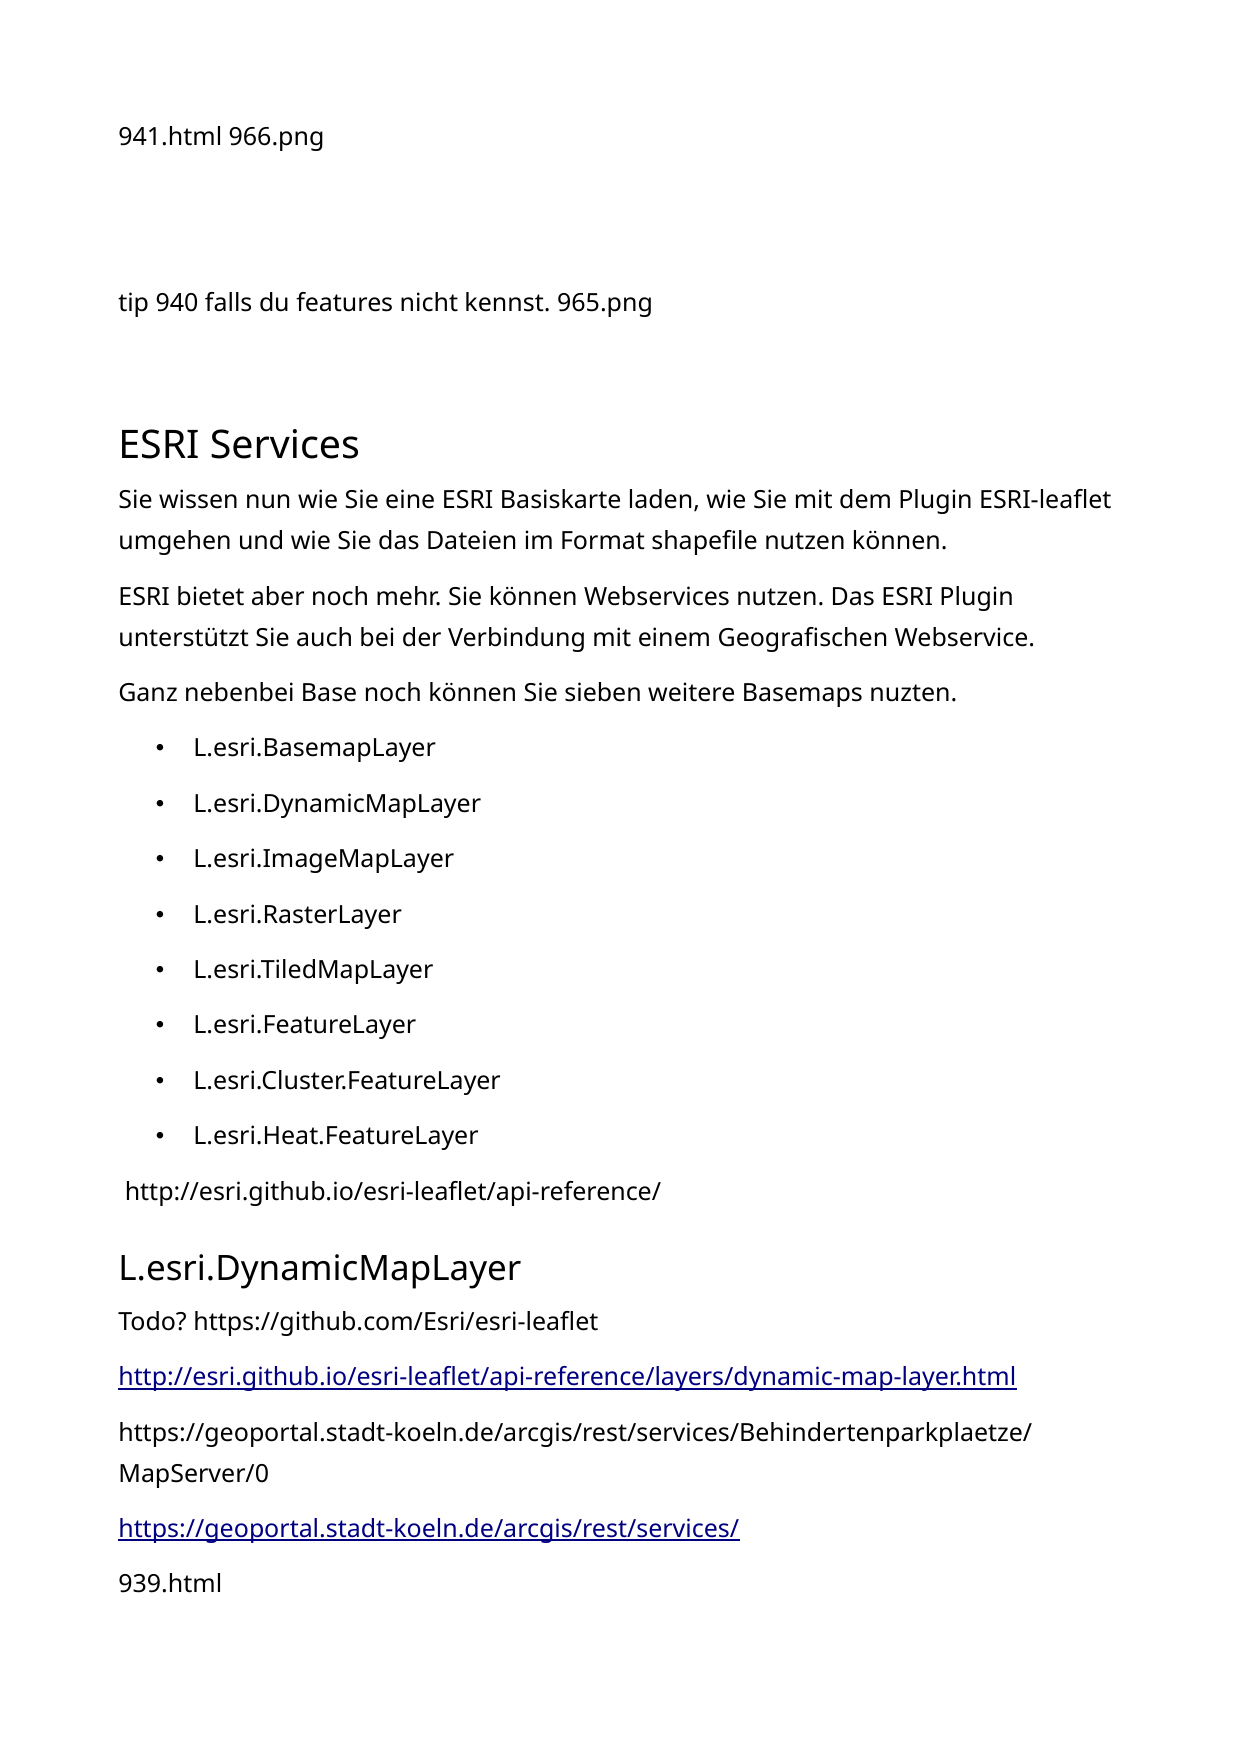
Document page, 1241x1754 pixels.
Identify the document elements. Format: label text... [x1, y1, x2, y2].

list L.esri.RasterLayer [156, 896, 1122, 930]
text tip 940 falls du features nicht kennst. 965.png [118, 284, 1122, 318]
text https://geoportal.stadt-koeln.de/arcgis/rest/services/ [118, 1511, 1122, 1545]
text Sie wissen nun wie Sie eine ESRI Basiskarte laden, wie Sie mit dem Plugin ESRI-leaflet umgehen und wie Sie das Dateien im Format shapefile nutzen können. [118, 482, 1122, 557]
text http://esri.github.io/esri-leaflet/api-reference/layers/dynamic-map-layer.html [118, 1359, 1122, 1393]
text http://esri.github.io/esri-leaflet/api-reference/ [118, 1173, 1122, 1207]
text https://geoportal.stadt-koeln.de/arcgis/rest/services/Behindertenparkplaetze/MapServer/0 [118, 1414, 1122, 1489]
list L.esri.Cluster.FeatureLayer [156, 1063, 1122, 1097]
text 939.html [118, 1566, 1122, 1600]
list L.esri.FeatureLayer [156, 1007, 1122, 1041]
text Ganz nebenbei Base noch können Sie sieben weitere Basemaps nuzten. [118, 675, 1122, 709]
list L.esri.ImageMapLayer [156, 841, 1122, 875]
list L.esri.DynamicMapLayer [156, 786, 1122, 819]
list L.esri.Heat.FeatureLayer [156, 1118, 1122, 1152]
subtitle ESRI Services [118, 416, 1122, 470]
subtitle L.esri.DynamicMapLayer [118, 1243, 1122, 1291]
list L.esri.TiledMapLayer [156, 952, 1122, 986]
text ESRI bietet aber noch mehr. Sie können Webservices nutzen. Das ESRI Plugin unterstützt Sie auch bei der Verbindung mit einem Geografischen Webservice. [118, 578, 1122, 653]
text Todo? https://github.com/Esri/esri-leaflet [118, 1304, 1122, 1338]
text 941.html 966.png [118, 118, 1122, 152]
list L.esri.BasemapLayer [156, 730, 1122, 764]
